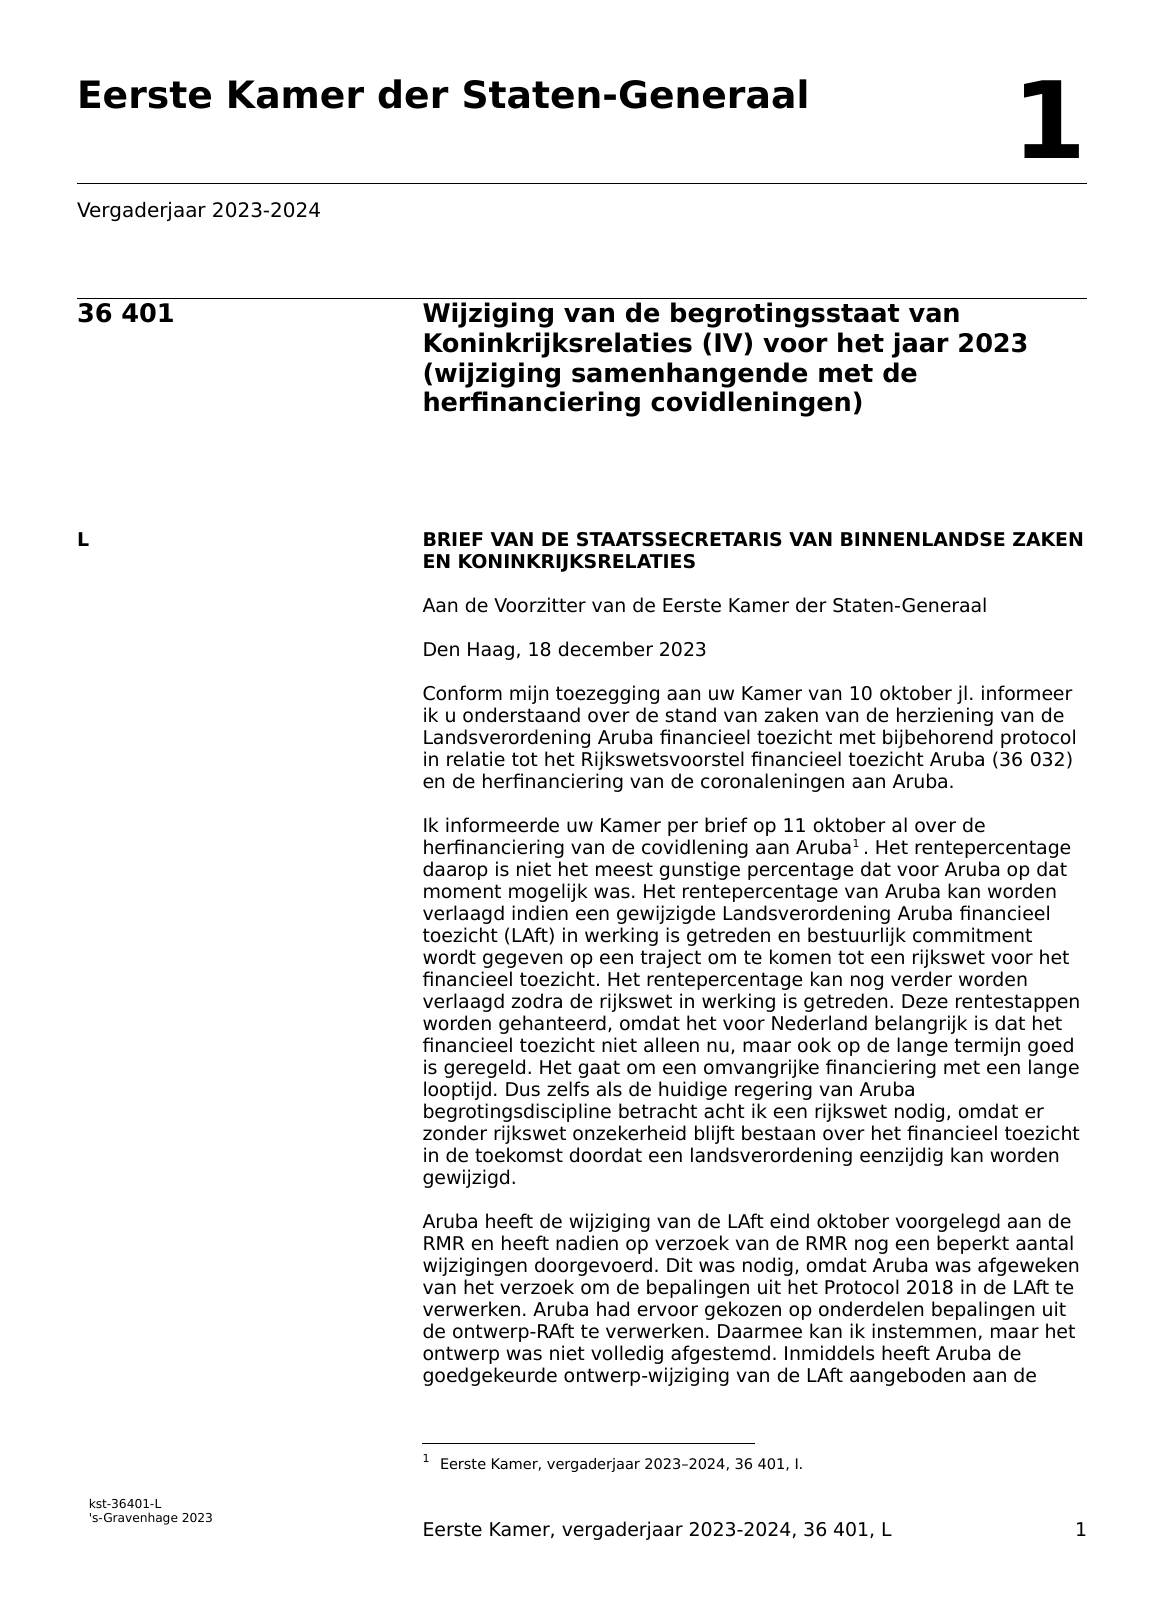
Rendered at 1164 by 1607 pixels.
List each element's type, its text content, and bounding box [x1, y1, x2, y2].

text Aruba heeft de wijziging van de LAft eind oktober voorgelegd aan de RMR en heeft nadien op verzoek van de RMR nog een beperkt aantal wijzigingen doorgevoerd. Dit was nodig, omdat Aruba was afgeweken van het verzoek om de bepalingen uit het Protocol 2018 in de LAft te verwerken. Aruba had ervoor gekozen op onderdelen bepalingen uit de ontwerp-RAft te verwerken. Daarmee kan ik instemmen, maar het ontwerp was niet volledig afgestemd. Inmiddels heeft Aruba de goedgekeurde ontwerp-wijziging van de LAft aangeboden aan de [422, 1211, 1087, 1387]
table_cell Vergaderjaar 2023-2024 [77, 184, 1087, 298]
subtitle 36 401 Wijziging van de begrotingsstaat van Koninkrijksrelaties (IV) voor het jaar 2023 (wijziging samenhangende met de herfinanciering covidleningen) [77, 299, 1087, 418]
table_header Eerste Kamer der Staten-Generaal [77, 59, 886, 183]
table_header 1 [886, 59, 1087, 183]
text Aan de Voorzitter van de Eerste Kamer der Staten-Generaal [422, 595, 1087, 617]
subtitle L BRIEF VAN DE STAATSSECRETARIS VAN BINNENLANDSE ZAKEN EN KONINKRIJKSRELATIES [77, 529, 1087, 573]
text Conform mijn toezegging aan uw Kamer van 10 oktober jl. informeer ik u onderstaand over de stand van zaken van de herziening van de Landsverordening Aruba financieel toezicht met bijbehorend protocol in relatie tot het Rijkswetsvoorstel financieel toezicht Aruba (36 032) en de herfinanciering van de coronaleningen aan Aruba. [422, 683, 1087, 793]
text Ik informeerde uw Kamer per brief op 11 oktober al over de herfinanciering van de covidlening aan Aruba. Het rentepercentage daarop is niet het meest gunstige percentage dat voor Aruba op dat moment mogelijk was. Het rentepercentage van Aruba kan worden verlaagd indien een gewijzigde Landsverordening Aruba financieel toezicht (LAft) in werking is getreden en bestuurlijk commitment wordt gegeven op een traject om te komen tot een rijkswet voor het financieel toezicht. Het rentepercentage kan nog verder worden verlaagd zodra de rijkswet in werking is getreden. Deze rentestappen worden gehanteerd, omdat het voor Nederland belangrijk is dat het financieel toezicht niet alleen nu, maar ook op de lange termijn goed is geregeld. Het gaat om een omvangrijke financiering met een lange looptijd. Dus zelfs als de huidige regering van Aruba begrotingsdiscipline betracht acht ik een rijkswet nodig, omdat er zonder rijkswet onzekerheid blijft bestaan over het financieel toezicht in de toekomst doordat een landsverordening eenzijdig kan worden gewijzigd. [422, 815, 1087, 1189]
text Eerste Kamer, vergaderjaar 2023–2024, 36 401, I. [422, 1452, 1087, 1474]
text 's-Gravenhage 2023 [88, 1511, 323, 1525]
text Den Haag, 18 december 2023 [422, 639, 1087, 661]
text kst-36401-L [88, 1497, 323, 1511]
